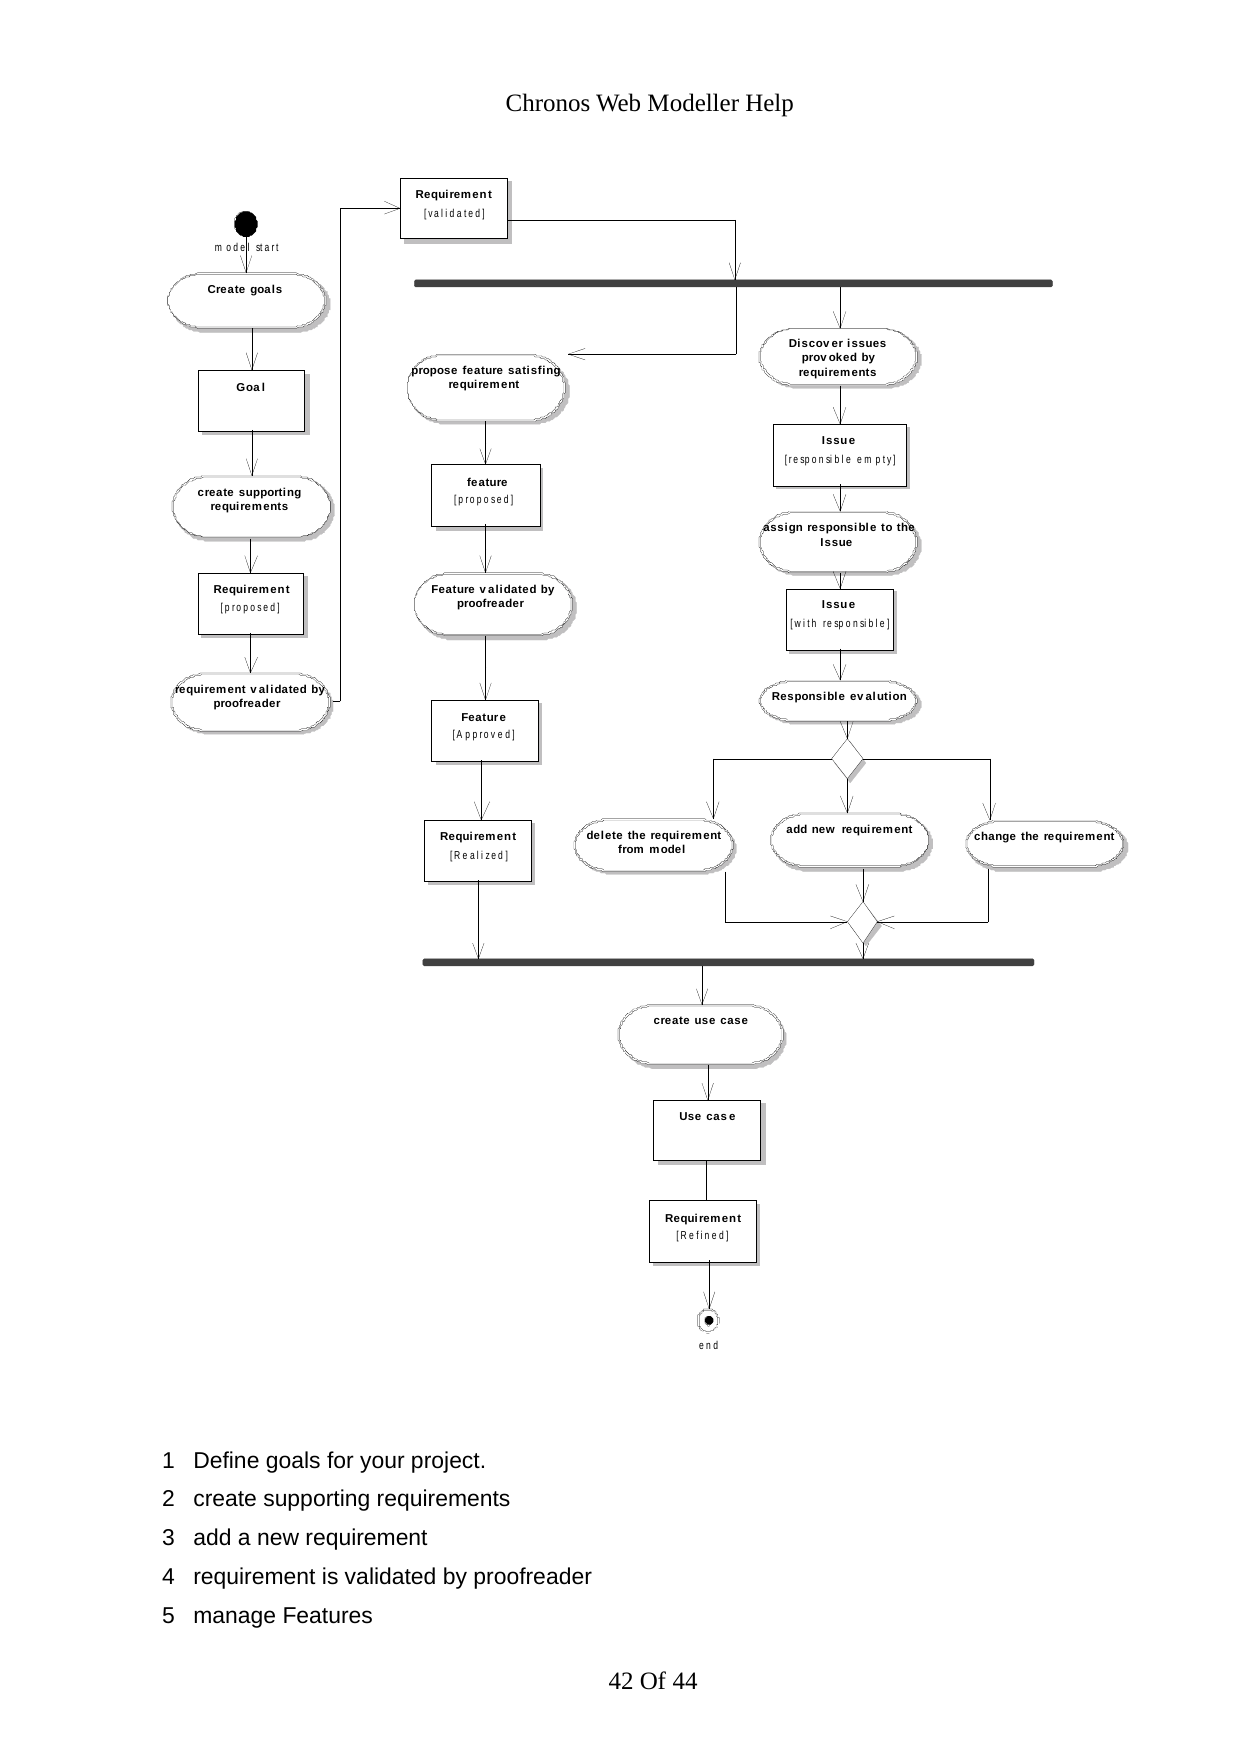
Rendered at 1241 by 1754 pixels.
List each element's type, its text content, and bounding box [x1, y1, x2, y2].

list requirement is validated by proofreader [156, 1563, 1181, 1589]
list create supporting requirements [156, 1485, 1181, 1512]
list add a new requirement [156, 1524, 1181, 1551]
list Define goals for your project. [156, 1447, 1181, 1473]
list manage Features [156, 1602, 1181, 1628]
